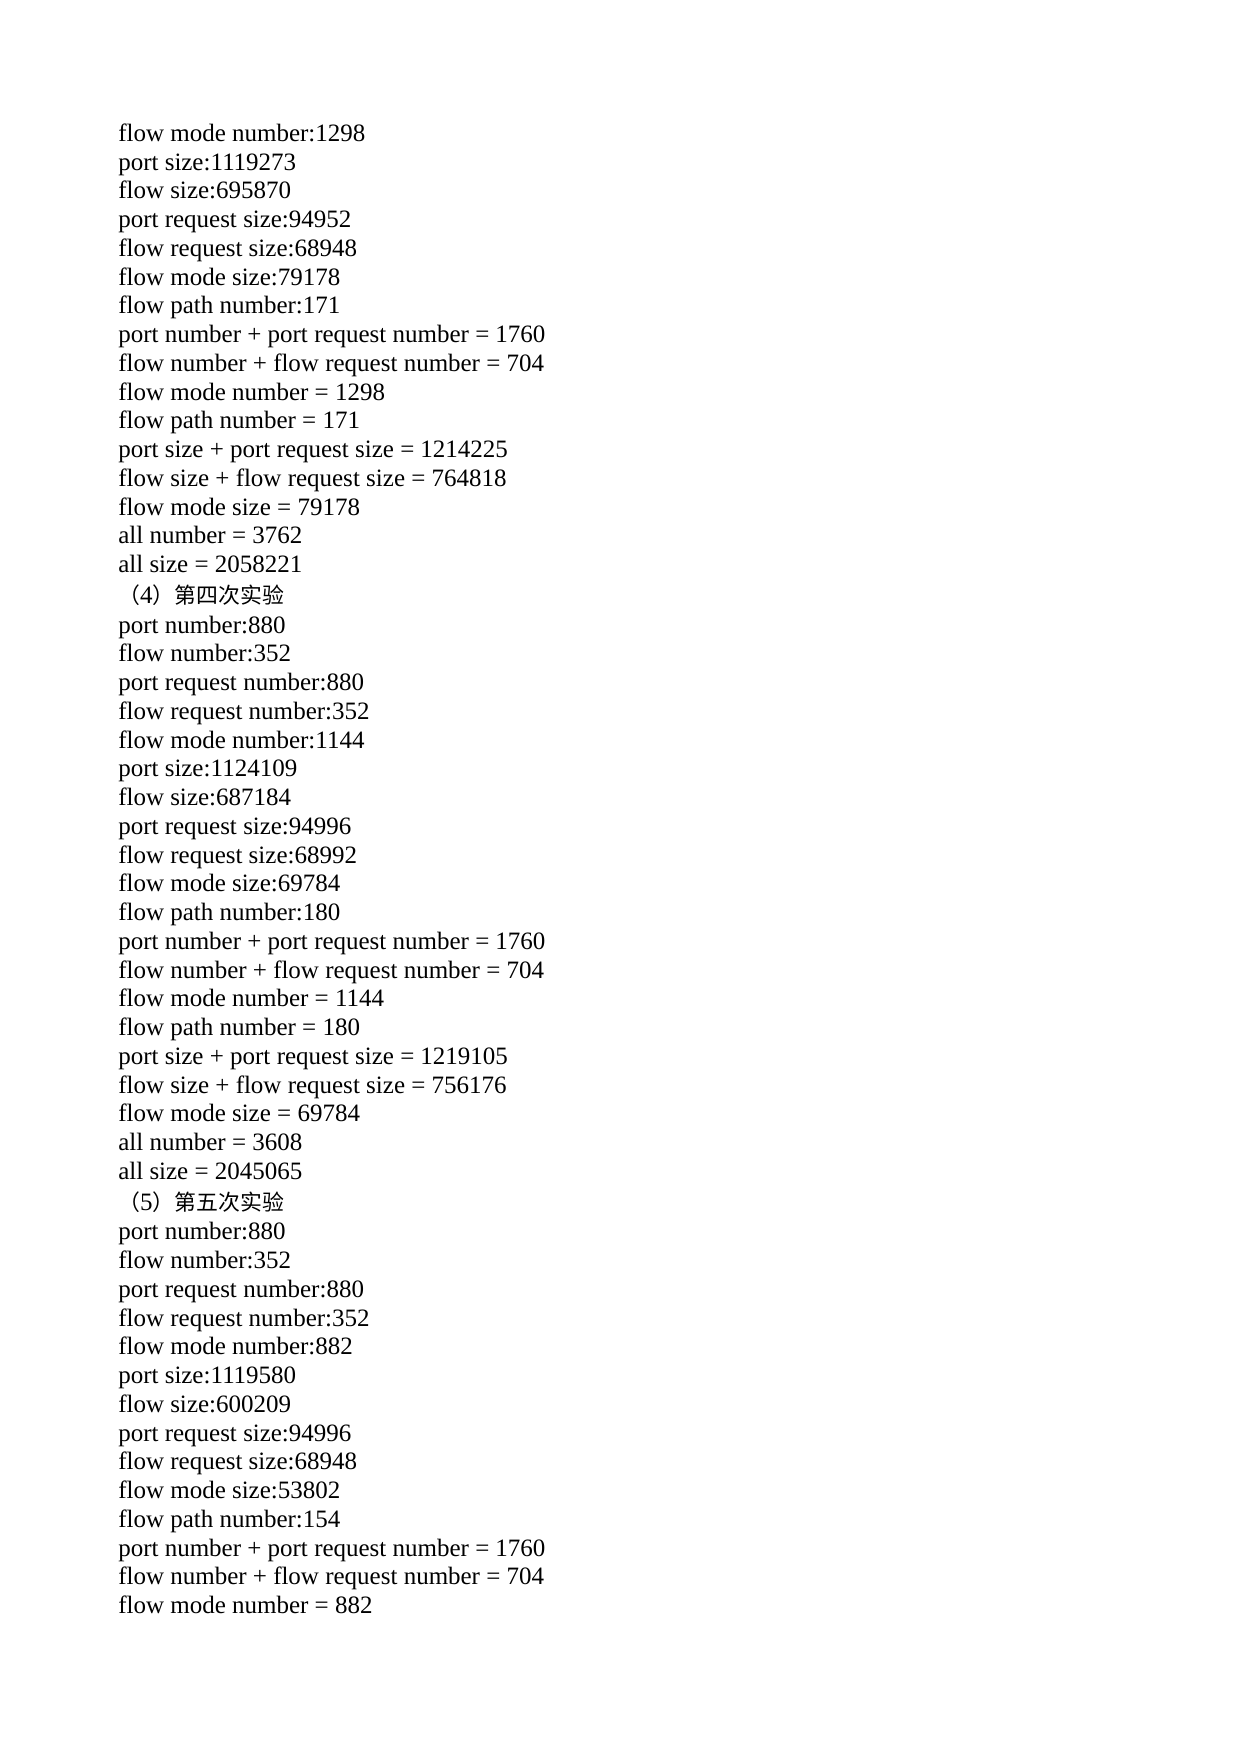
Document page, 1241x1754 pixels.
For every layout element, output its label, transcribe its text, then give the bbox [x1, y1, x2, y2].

text port request number:880 [118, 667, 1122, 696]
text flow size + flow request size = 764818 [118, 463, 1122, 492]
text port number + port request number = 1760 [118, 1533, 1122, 1561]
text flow size + flow request size = 756176 [118, 1070, 1122, 1098]
text （4）第四次实验 [118, 578, 1122, 610]
text flow mode size = 69784 [118, 1098, 1122, 1127]
text flow mode number:1298 [118, 118, 1122, 147]
text all number = 3762 [118, 521, 1122, 549]
text all size = 2045065 [118, 1156, 1122, 1185]
text flow path number = 171 port size + port request size = 1214225 [118, 406, 1122, 463]
text port number:880 [118, 610, 1122, 638]
text port size + port request size = 1219105 [118, 1041, 1122, 1070]
text flow size:687184 [118, 782, 1122, 811]
text flow path number:154 [118, 1504, 1122, 1533]
text port size:1124109 [118, 753, 1122, 782]
text flow number:352 [118, 638, 1122, 667]
text port request size:94952 [118, 204, 1122, 233]
text all size = 2058221 [118, 549, 1122, 578]
text flow request size:68948 [118, 1446, 1122, 1475]
text flow number:352 [118, 1245, 1122, 1274]
text flow mode number = 882 [118, 1590, 1122, 1619]
text port size:1119580 [118, 1360, 1122, 1389]
text flow mode number:882 [118, 1331, 1122, 1360]
text flow mode size:69784 [118, 868, 1122, 897]
text port request size:94996 [118, 1418, 1122, 1446]
text flow request size:68992 [118, 840, 1122, 868]
text （5）第五次实验 [118, 1185, 1122, 1216]
text flow mode size:53802 [118, 1475, 1122, 1504]
text flow mode size:79178 [118, 262, 1122, 291]
text port number + port request number = 1760 [118, 319, 1122, 348]
text flow mode number = 1144 [118, 983, 1122, 1012]
text flow path number:171 [118, 291, 1122, 319]
text port number:880 [118, 1216, 1122, 1245]
text flow mode number:1144 [118, 725, 1122, 753]
text flow number + flow request number = 704 [118, 1561, 1122, 1590]
text flow size:695870 [118, 176, 1122, 204]
text flow number + flow request number = 704 [118, 955, 1122, 983]
text all number = 3608 [118, 1127, 1122, 1156]
text flow mode size = 79178 [118, 492, 1122, 521]
text flow size:600209 [118, 1389, 1122, 1418]
text flow number + flow request number = 704 [118, 348, 1122, 377]
text flow request number:352 [118, 1303, 1122, 1331]
text flow request number:352 [118, 696, 1122, 725]
text flow path number = 180 [118, 1012, 1122, 1041]
text port size:1119273 [118, 147, 1122, 176]
text flow request size:68948 [118, 233, 1122, 262]
text port number + port request number = 1760 [118, 926, 1122, 955]
text flow path number:180 [118, 897, 1122, 926]
text port request number:880 [118, 1274, 1122, 1303]
text port request size:94996 [118, 811, 1122, 840]
text flow mode number = 1298 [118, 377, 1122, 406]
